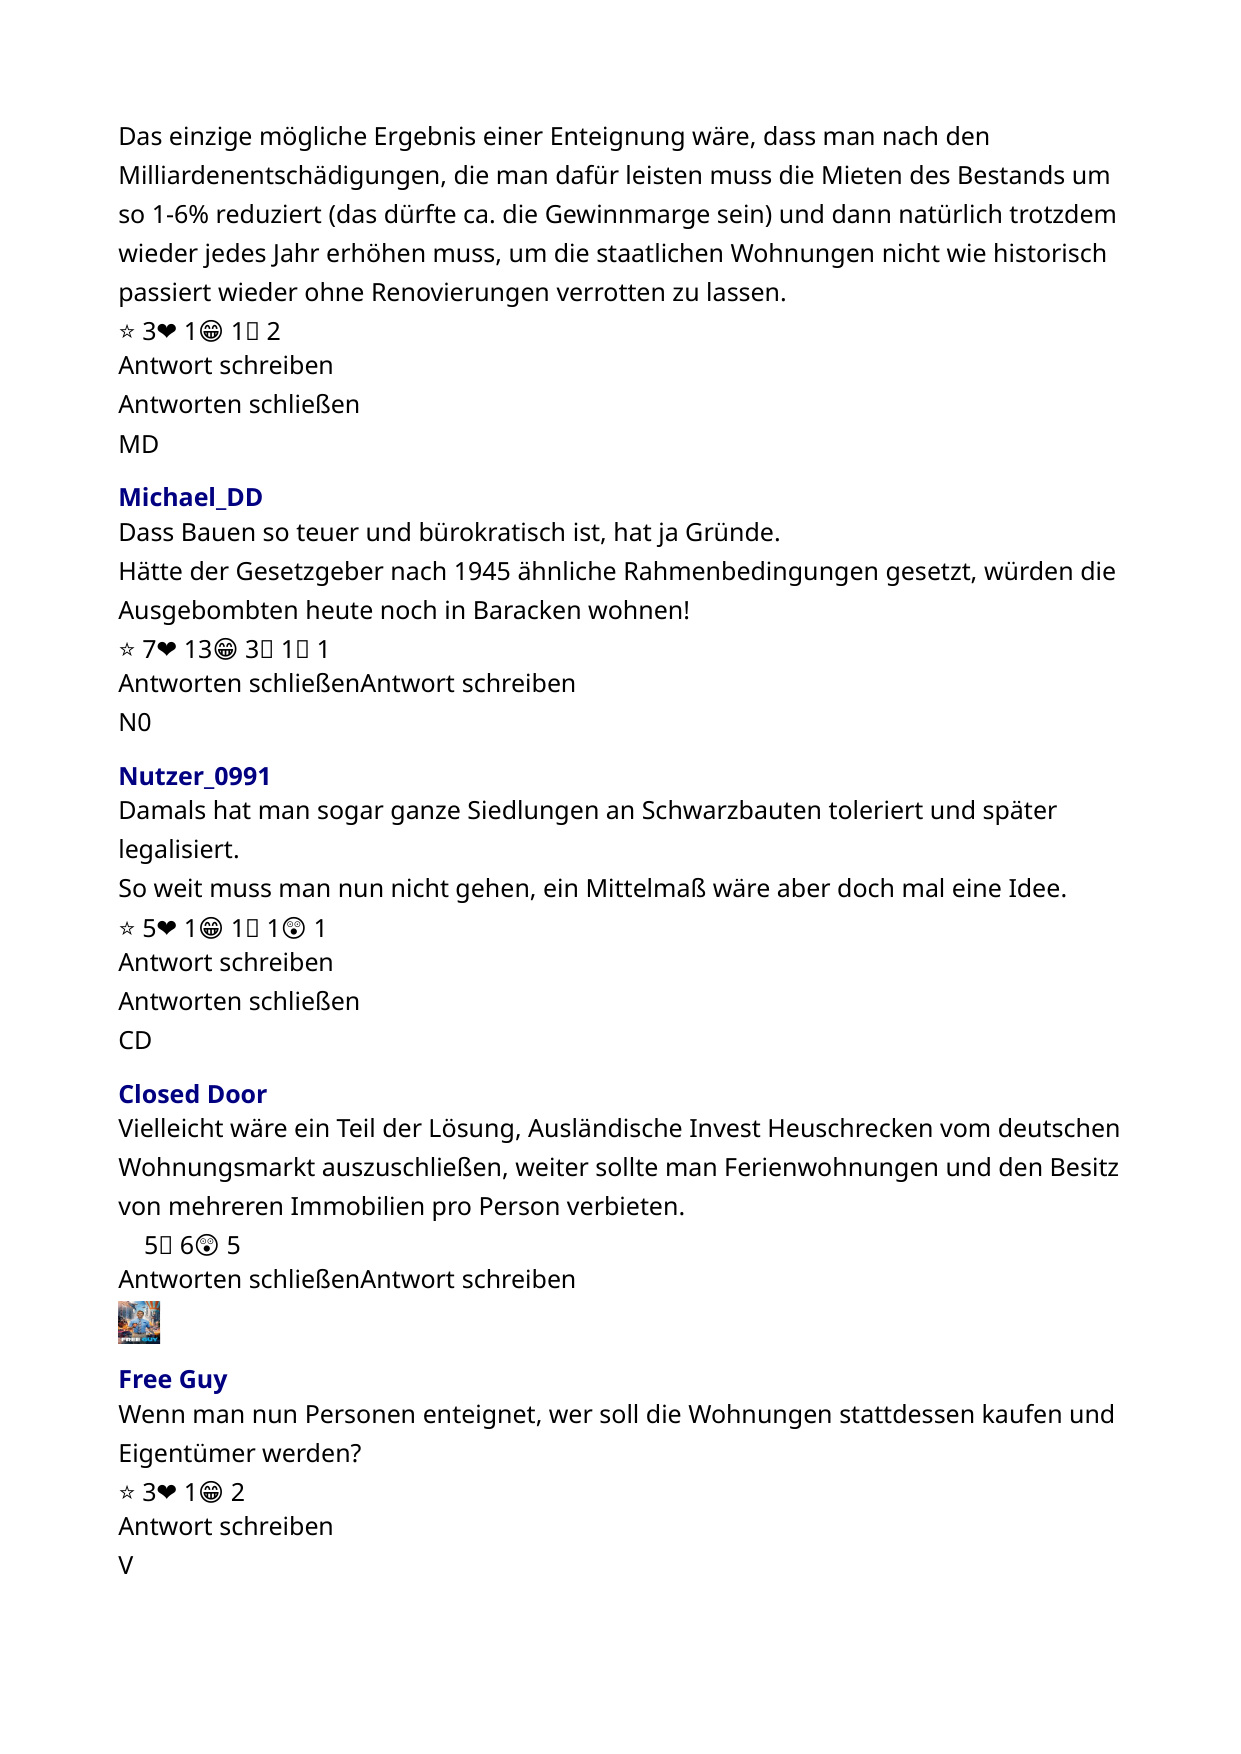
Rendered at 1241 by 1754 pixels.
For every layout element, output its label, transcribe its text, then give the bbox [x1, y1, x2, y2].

text Antworten schließen [118, 983, 1122, 1017]
text Hätte der Gesetzgeber nach 1945 ähnliche Rahmenbedingungen gesetzt, würden die Ausgebombten heute noch in Baracken wohnen! [118, 553, 1122, 627]
text Antworten schließenAntwort schreiben [118, 1262, 1122, 1296]
picture [118, 1301, 161, 1344]
text Damals hat man sogar ganze Siedlungen an Schwarzbauten toleriert und später legalisiert. [118, 793, 1122, 866]
subtitle Michael_DD [118, 480, 1122, 514]
text MD [118, 426, 1122, 460]
text Antworten schließenAntwort schreiben [118, 666, 1122, 700]
text CD [118, 1023, 1122, 1057]
text Das einzige mögliche Ergebnis einer Enteignung wäre, dass man nach den Milliardenentschädigungen, die man dafür leisten muss die Mieten des Bestands um so 1-6% reduziert (das dürfte ca. die Gewinnmarge sein) und dann natürlich trotzdem wieder jedes Jahr erhöhen muss, um die staatlichen Wohnungen nicht wie historisch passiert wieder ohne Renovierungen verrotten zu lassen. [118, 118, 1122, 309]
text ⭐️ 7❤️ 13😁 3🙁 1🤨 1 [118, 632, 1122, 666]
subtitle Closed Door [118, 1076, 1122, 1110]
text Dass Bauen so teuer und bürokratisch ist, hat ja Gründe. [118, 514, 1122, 548]
text ⭐️ 3❤️ 1😁 2 [118, 1474, 1122, 1509]
text Wenn man nun Personen enteignet, wer soll die Wohnungen stattdessen kaufen und Eigentümer werden? [118, 1396, 1122, 1469]
text N0 [118, 705, 1122, 739]
subtitle Nutzer_0991 [118, 759, 1122, 793]
text Antwort schreiben [118, 348, 1122, 382]
text So weit muss man nun nicht gehen, ein Mittelmaß wäre aber doch mal eine Idee. [118, 871, 1122, 905]
subtitle Free Guy [118, 1362, 1122, 1396]
text Antwort schreiben [118, 1509, 1122, 1543]
text ⭐️ 5❤️ 1😁 1🤨 1😲 1 [118, 910, 1122, 944]
text Antworten schließen [118, 387, 1122, 421]
text 🙁 5🤨 6😲 5 [118, 1228, 1122, 1262]
text Vielleicht wäre ein Teil der Lösung, Ausländische Invest Heuschrecken vom deutschen Wohnungsmarkt auszuschließen, weiter sollte man Ferienwohnungen und den Besitz von mehreren Immobilien pro Person verbieten. [118, 1110, 1122, 1223]
text V [118, 1548, 1122, 1582]
text ⭐️ 3❤️ 1😁 1🙁 2 [118, 314, 1122, 348]
text Antwort schreiben [118, 944, 1122, 978]
